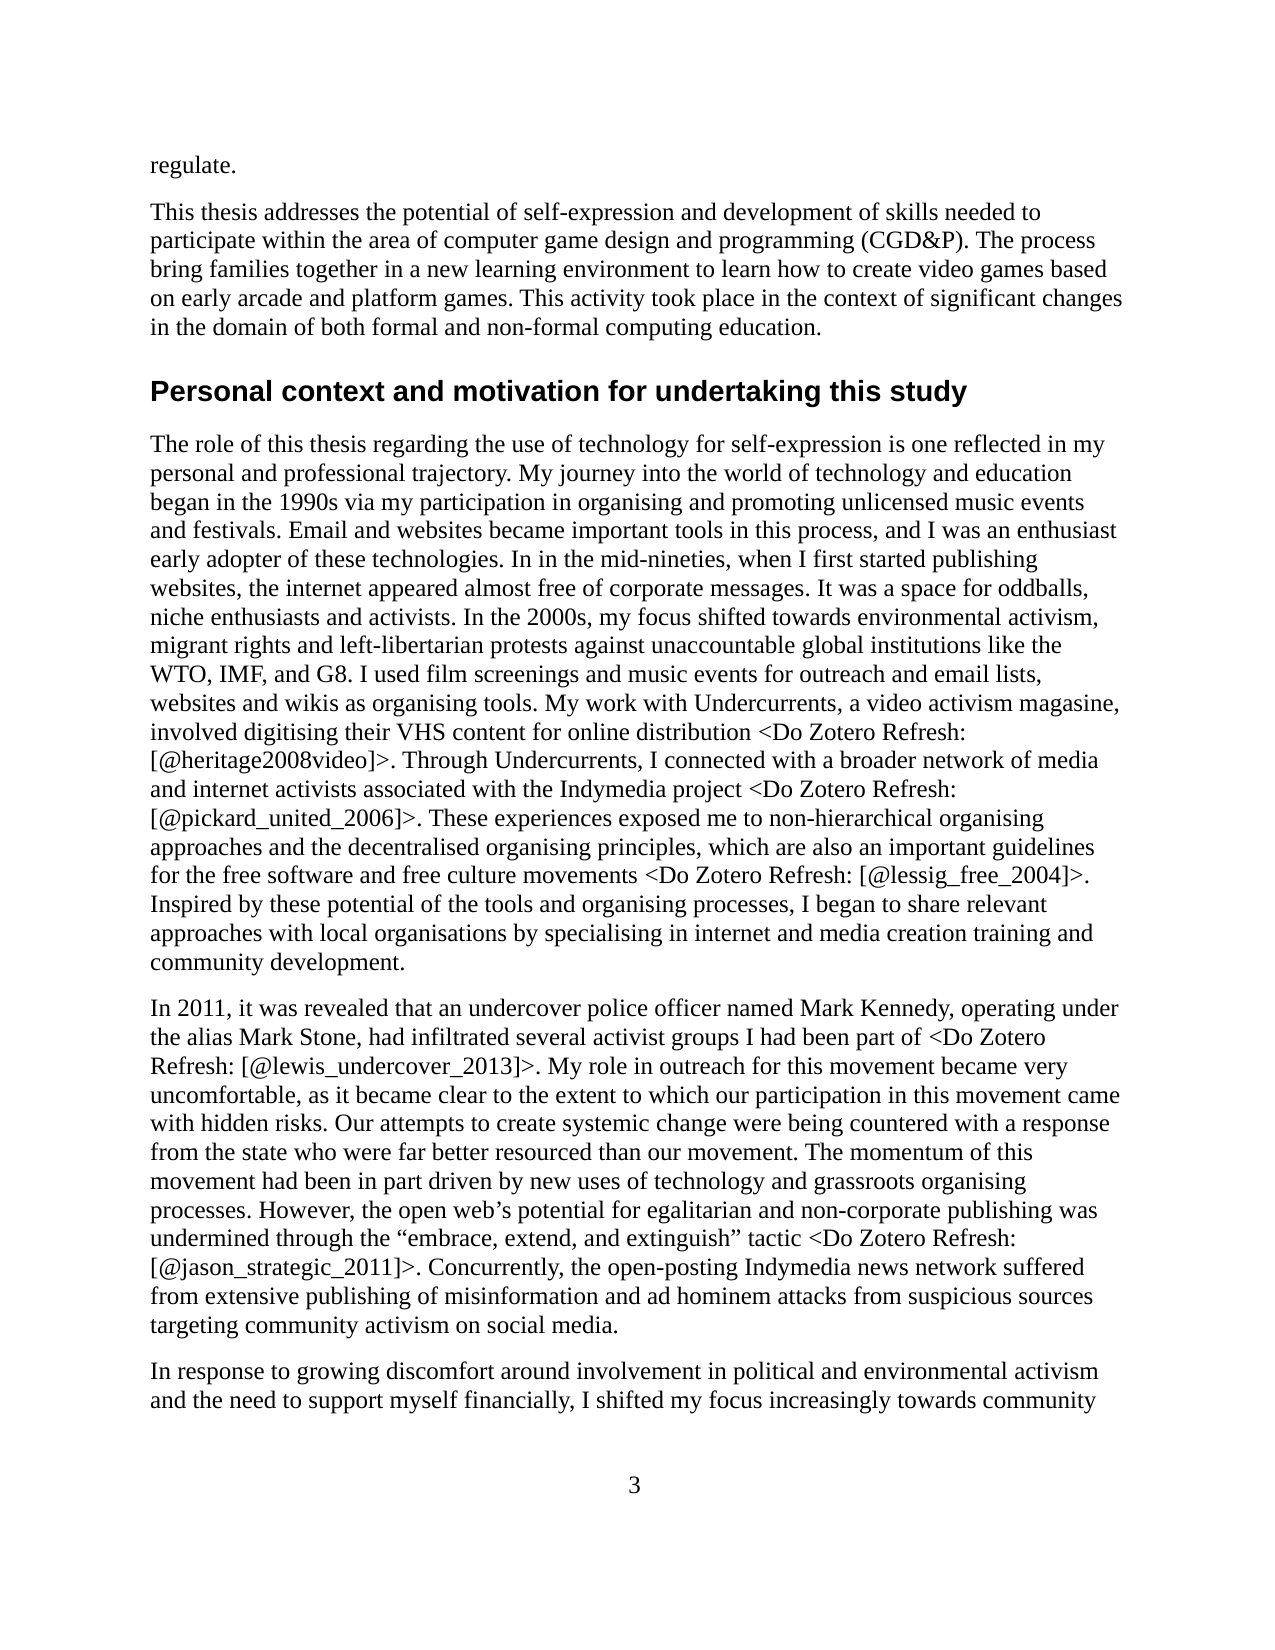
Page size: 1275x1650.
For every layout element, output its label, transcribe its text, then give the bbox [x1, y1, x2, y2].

text The role of this thesis regarding the use of technology for self-expression is one reflected in my personal and professional trajectory. My journey into the world of technology and education began in the 1990s via my participation in organising and promoting unlicensed music events and festivals. Email and websites became important tools in this process, and I was an enthusiast early adopter of these technologies. In in the mid-nineties, when I first started publishing websites, the internet appeared almost free of corporate messages. It was a space for oddballs, niche enthusiasts and activists. In the 2000s, my focus shifted towards environmental activism, migrant rights and left-libertarian protests against unaccountable global institutions like the WTO, IMF, and G8. I used film screenings and music events for outreach and email lists, websites and wikis as organising tools. My work with Undercurrents, a video activism magasine, involved digitising their VHS content for online distribution <Do Zotero Refresh: [@heritage2008video]>. Through Undercurrents, I connected with a broader network of media and internet activists associated with the Indymedia project <Do Zotero Refresh: [@pickard_united_2006]>. These experiences exposed me to non-hierarchical organising approaches and the decentralised organising principles, which are also an important guidelines for the free software and free culture movements <Do Zotero Refresh: [@lessig_free_2004]>. Inspired by these potential of the tools and organising processes, I began to share relevant approaches with local organisations by specialising in internet and media creation training and community development. [150, 429, 1125, 976]
subtitle Personal context and motivation for undertaking this study [150, 374, 1125, 408]
text In response to growing discomfort around involvement in political and environmental activism and the need to support myself financially, I shifted my focus increasingly towards community [150, 1356, 1125, 1414]
text This thesis addresses the potential of self-expression and development of skills needed to participate within the area of computer game design and programming (CGD&P). The process bring families together in a new learning environment to learn how to create video games based on early arcade and platform games. This activity took place in the context of significant changes in the domain of both formal and non-formal computing education. [150, 197, 1125, 340]
text regulate. [150, 150, 1125, 179]
text In 2011, it was revealed that an undercover police officer named Mark Kennedy, operating under the alias Mark Stone, had infiltrated several activist groups I had been part of <Do Zotero Refresh: [@lewis_undercover_2013]>. My role in outreach for this movement became very uncomfortable, as it became clear to the extent to which our participation in this movement came with hidden risks. Our attempts to create systemic change were being countered with a response from the state who were far better resourced than our movement. The momentum of this movement had been in part driven by new uses of technology and grassroots organising processes. However, the open web’s potential for egalitarian and non-corporate publishing was undermined through the “embrace, extend, and extinguish” tactic <Do Zotero Refresh: [@jason_strategic_2011]>. Concurrently, the open-posting Indymedia news network suffered from extensive publishing of misinformation and ad hominem attacks from suspicious sources targeting community activism on social media. [150, 993, 1125, 1338]
